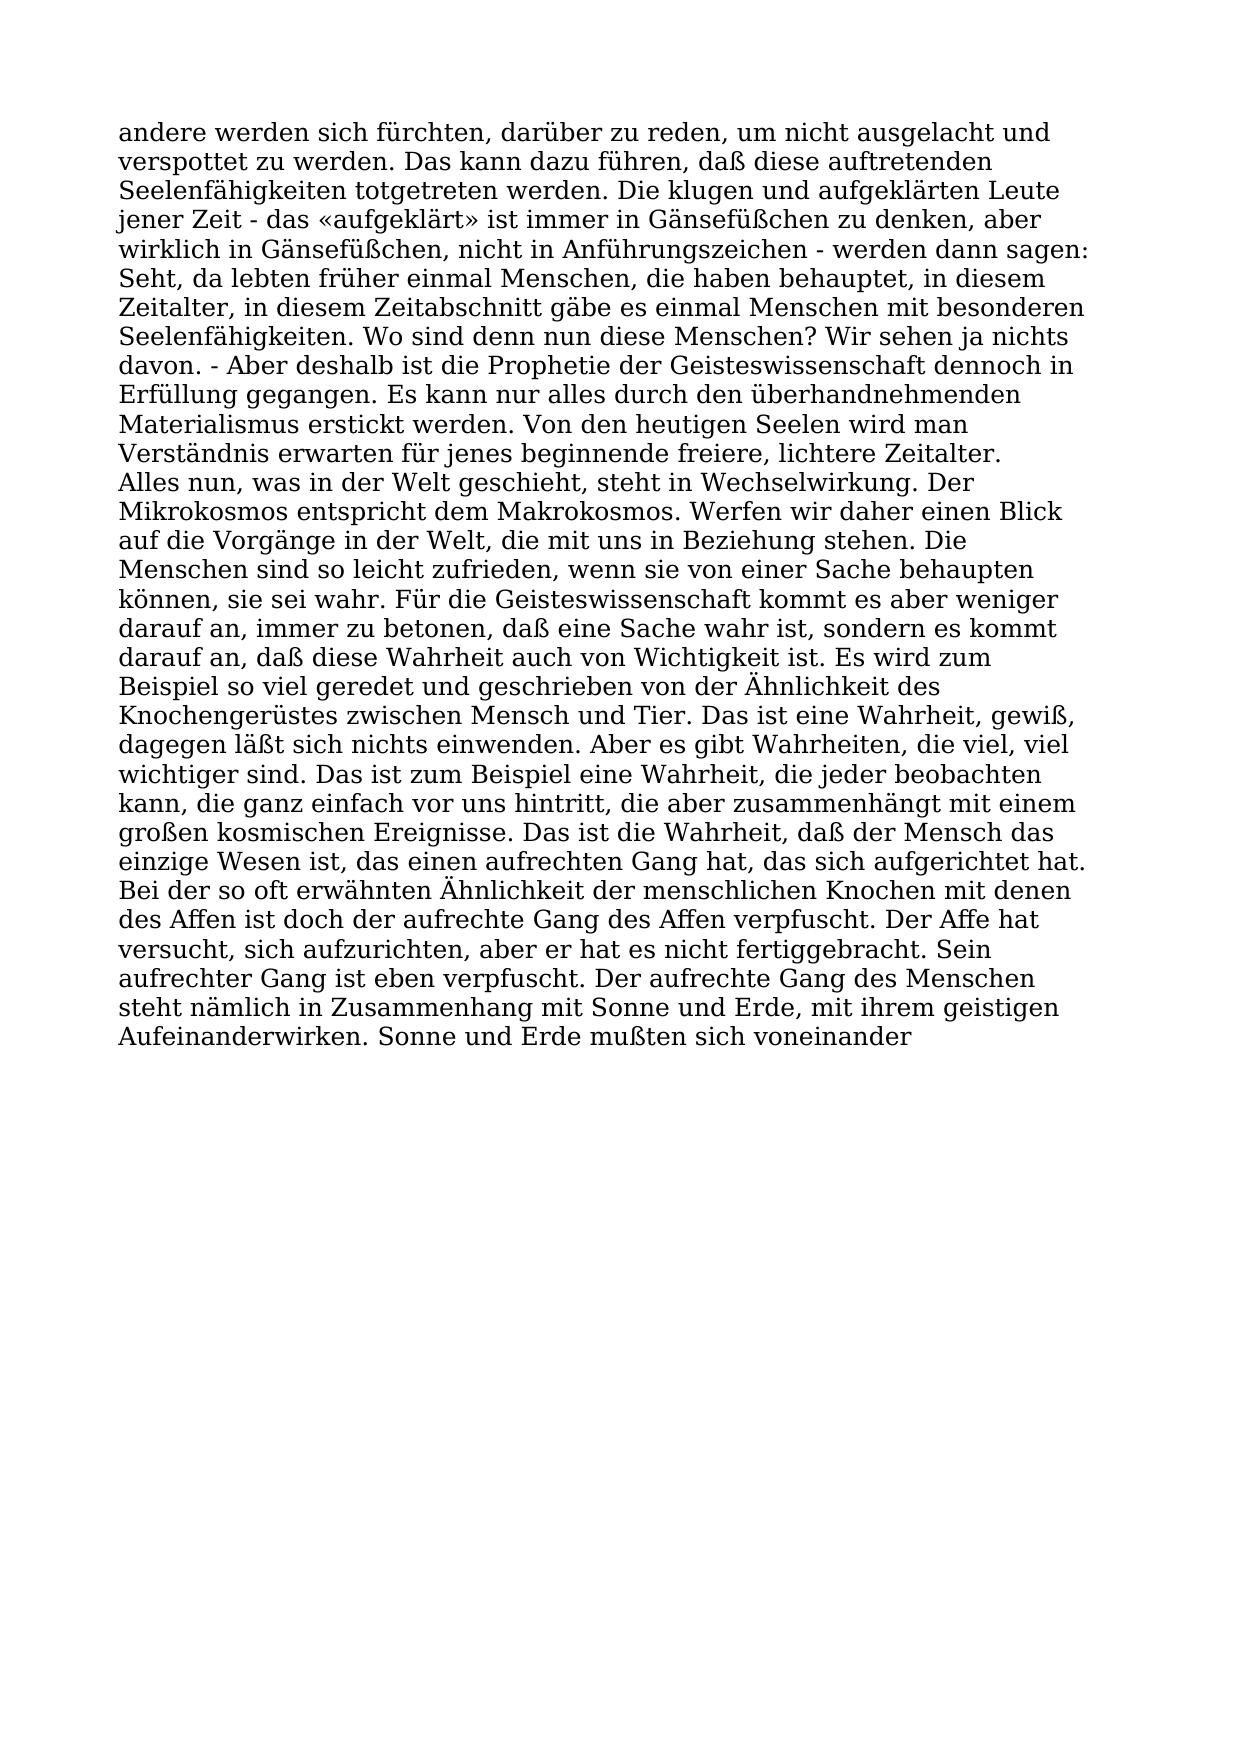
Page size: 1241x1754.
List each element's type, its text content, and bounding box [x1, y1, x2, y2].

text davon. - Aber deshalb ist die Prophetie der Geisteswissenschaft dennoch in [118, 351, 1122, 381]
text Knochengerüstes zwischen Mensch und Tier. Das ist eine Wahrheit, gewiß, [118, 701, 1122, 731]
text Menschen sind so leicht zufrieden, wenn sie von einer Sache behaupten [118, 556, 1122, 585]
text großen kosmischen Ereignisse. Das ist die Wahrheit, daß der Mensch das [118, 818, 1122, 847]
text jener Zeit - das «aufgeklärt» ist immer in Gänsefüßchen zu denken, aber [118, 206, 1122, 235]
text Bei der so oft erwähnten Ähnlichkeit der menschlichen Knochen mit denen [118, 876, 1122, 906]
text können, sie sei wahr. Für die Geisteswissenschaft kommt es aber weniger [118, 585, 1122, 614]
text Seelenfähigkeiten totgetreten werden. Die klugen und aufgeklärten Leute [118, 176, 1122, 206]
text einzige Wesen ist, das einen aufrechten Gang hat, das sich aufgerichtet hat. [118, 847, 1122, 876]
text darauf an, daß diese Wahrheit auch von Wichtigkeit ist. Es wird zum [118, 643, 1122, 672]
text Beispiel so viel geredet und geschrieben von der Ähnlichkeit des [118, 672, 1122, 701]
text andere werden sich fürchten, darüber zu reden, um nicht ausgelacht und [118, 118, 1122, 147]
text des Affen ist doch der aufrechte Gang des Affen verpfuscht. Der Affe hat [118, 906, 1122, 935]
text Aufeinanderwirken. Sonne und Erde mußten sich voneinander [118, 1022, 1122, 1051]
text verspottet zu werden. Das kann dazu führen, daß diese auftretenden [118, 147, 1122, 176]
text wirklich in Gänsefüßchen, nicht in Anführungszeichen - werden dann sagen: [118, 235, 1122, 264]
text Erfüllung gegangen. Es kann nur alles durch den überhandnehmenden [118, 381, 1122, 410]
text dagegen läßt sich nichts einwenden. Aber es gibt Wahrheiten, die viel, viel [118, 731, 1122, 760]
text steht nämlich in Zusammenhang mit Sonne und Erde, mit ihrem geistigen [118, 993, 1122, 1022]
text Verständnis erwarten für jenes beginnende freiere, lichtere Zeitalter. [118, 439, 1122, 468]
text Alles nun, was in der Welt geschieht, steht in Wechselwirkung. Der [118, 468, 1122, 497]
text Seelenfähigkeiten. Wo sind denn nun diese Menschen? Wir sehen ja nichts [118, 322, 1122, 351]
text kann, die ganz einfach vor uns hintritt, die aber zusammenhängt mit einem [118, 789, 1122, 818]
text wichtiger sind. Das ist zum Beispiel eine Wahrheit, die jeder beobachten [118, 760, 1122, 789]
text Seht, da lebten früher einmal Menschen, die haben behauptet, in diesem [118, 264, 1122, 293]
text versucht, sich aufzurichten, aber er hat es nicht fertiggebracht. Sein [118, 935, 1122, 964]
text Materialismus erstickt werden. Von den heutigen Seelen wird man [118, 410, 1122, 439]
text Zeitalter, in diesem Zeitabschnitt gäbe es einmal Menschen mit besonderen [118, 293, 1122, 322]
text aufrechter Gang ist eben verpfuscht. Der aufrechte Gang des Menschen [118, 964, 1122, 993]
text auf die Vorgänge in der Welt, die mit uns in Beziehung stehen. Die [118, 526, 1122, 556]
text darauf an, immer zu betonen, daß eine Sache wahr ist, sondern es kommt [118, 614, 1122, 643]
text Mikrokosmos entspricht dem Makrokosmos. Werfen wir daher einen Blick [118, 497, 1122, 526]
